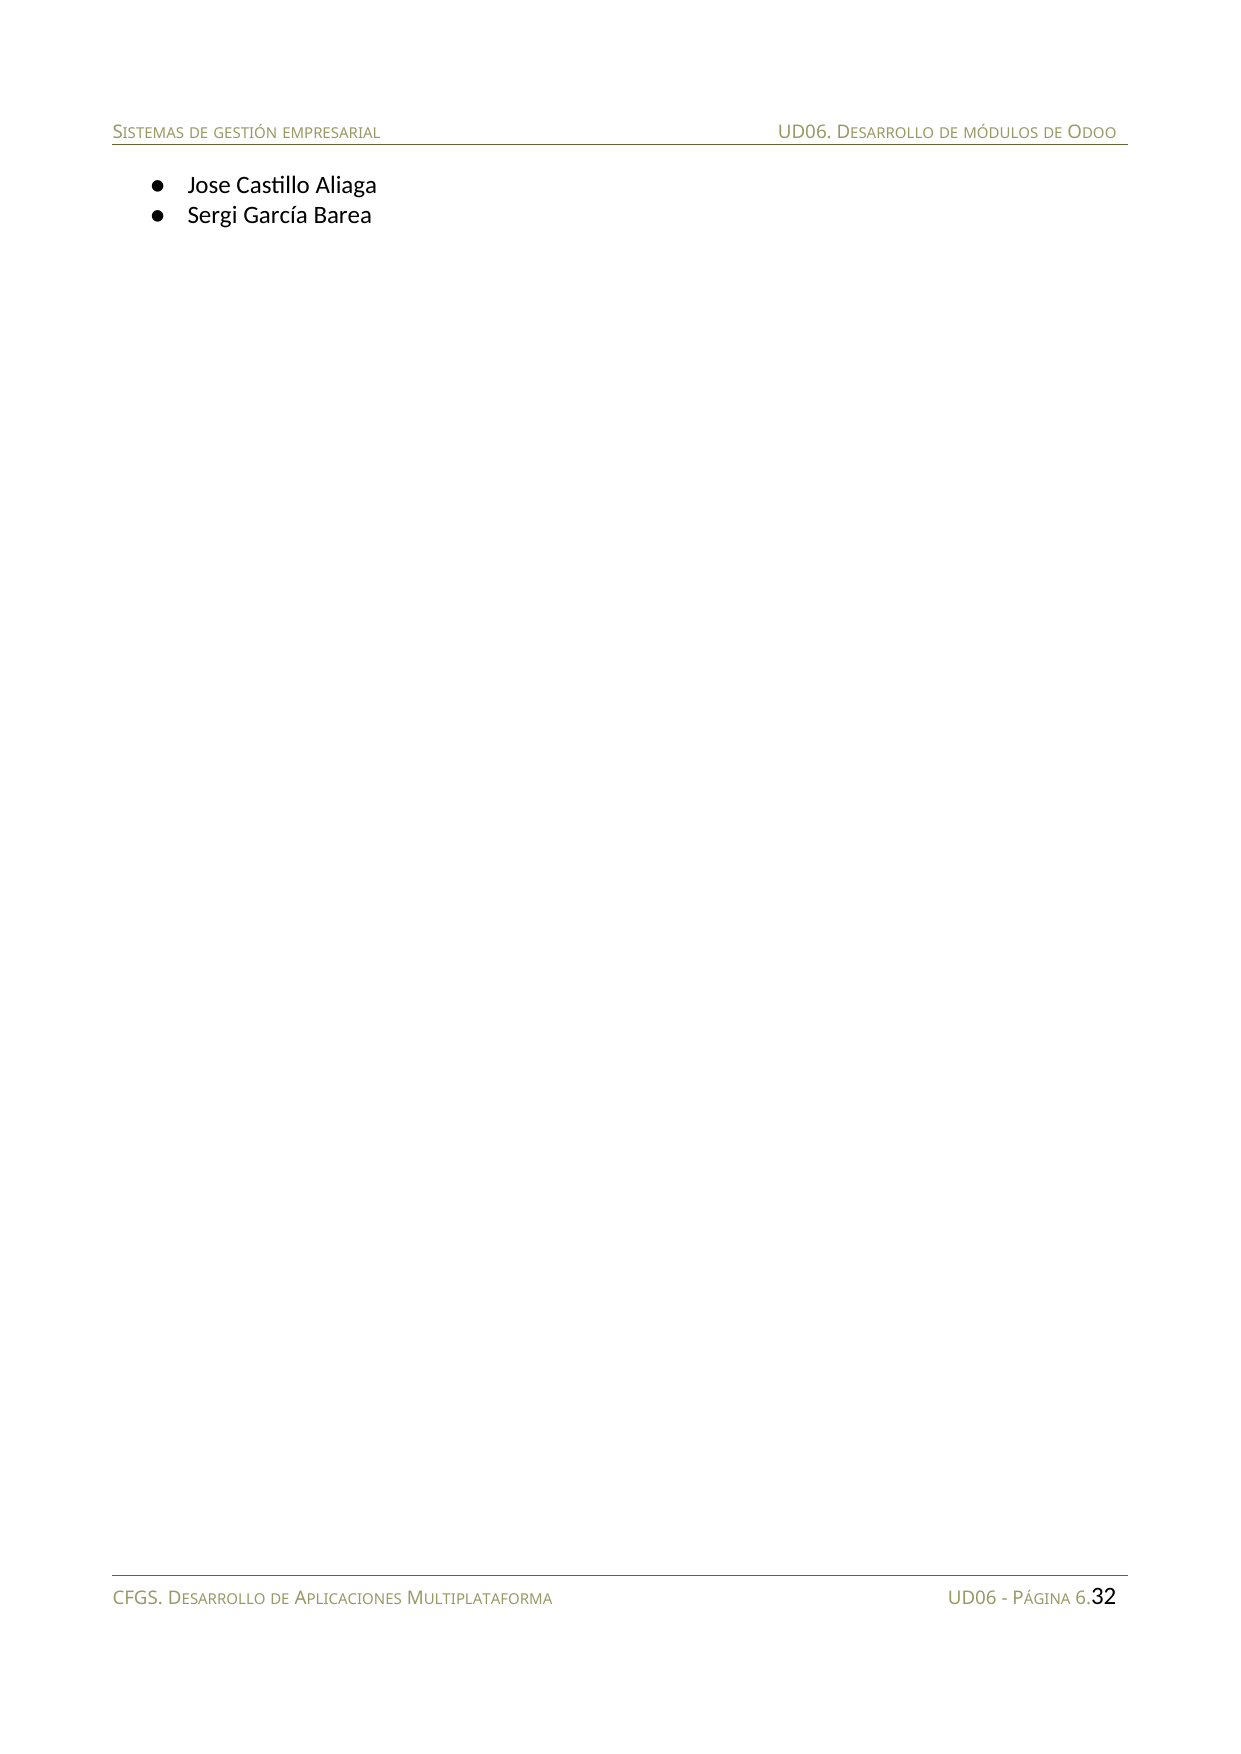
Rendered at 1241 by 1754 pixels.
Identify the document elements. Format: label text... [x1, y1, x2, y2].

list Sergi García Barea [150, 199, 1128, 230]
list Jose Castillo Aliaga [150, 169, 1128, 199]
